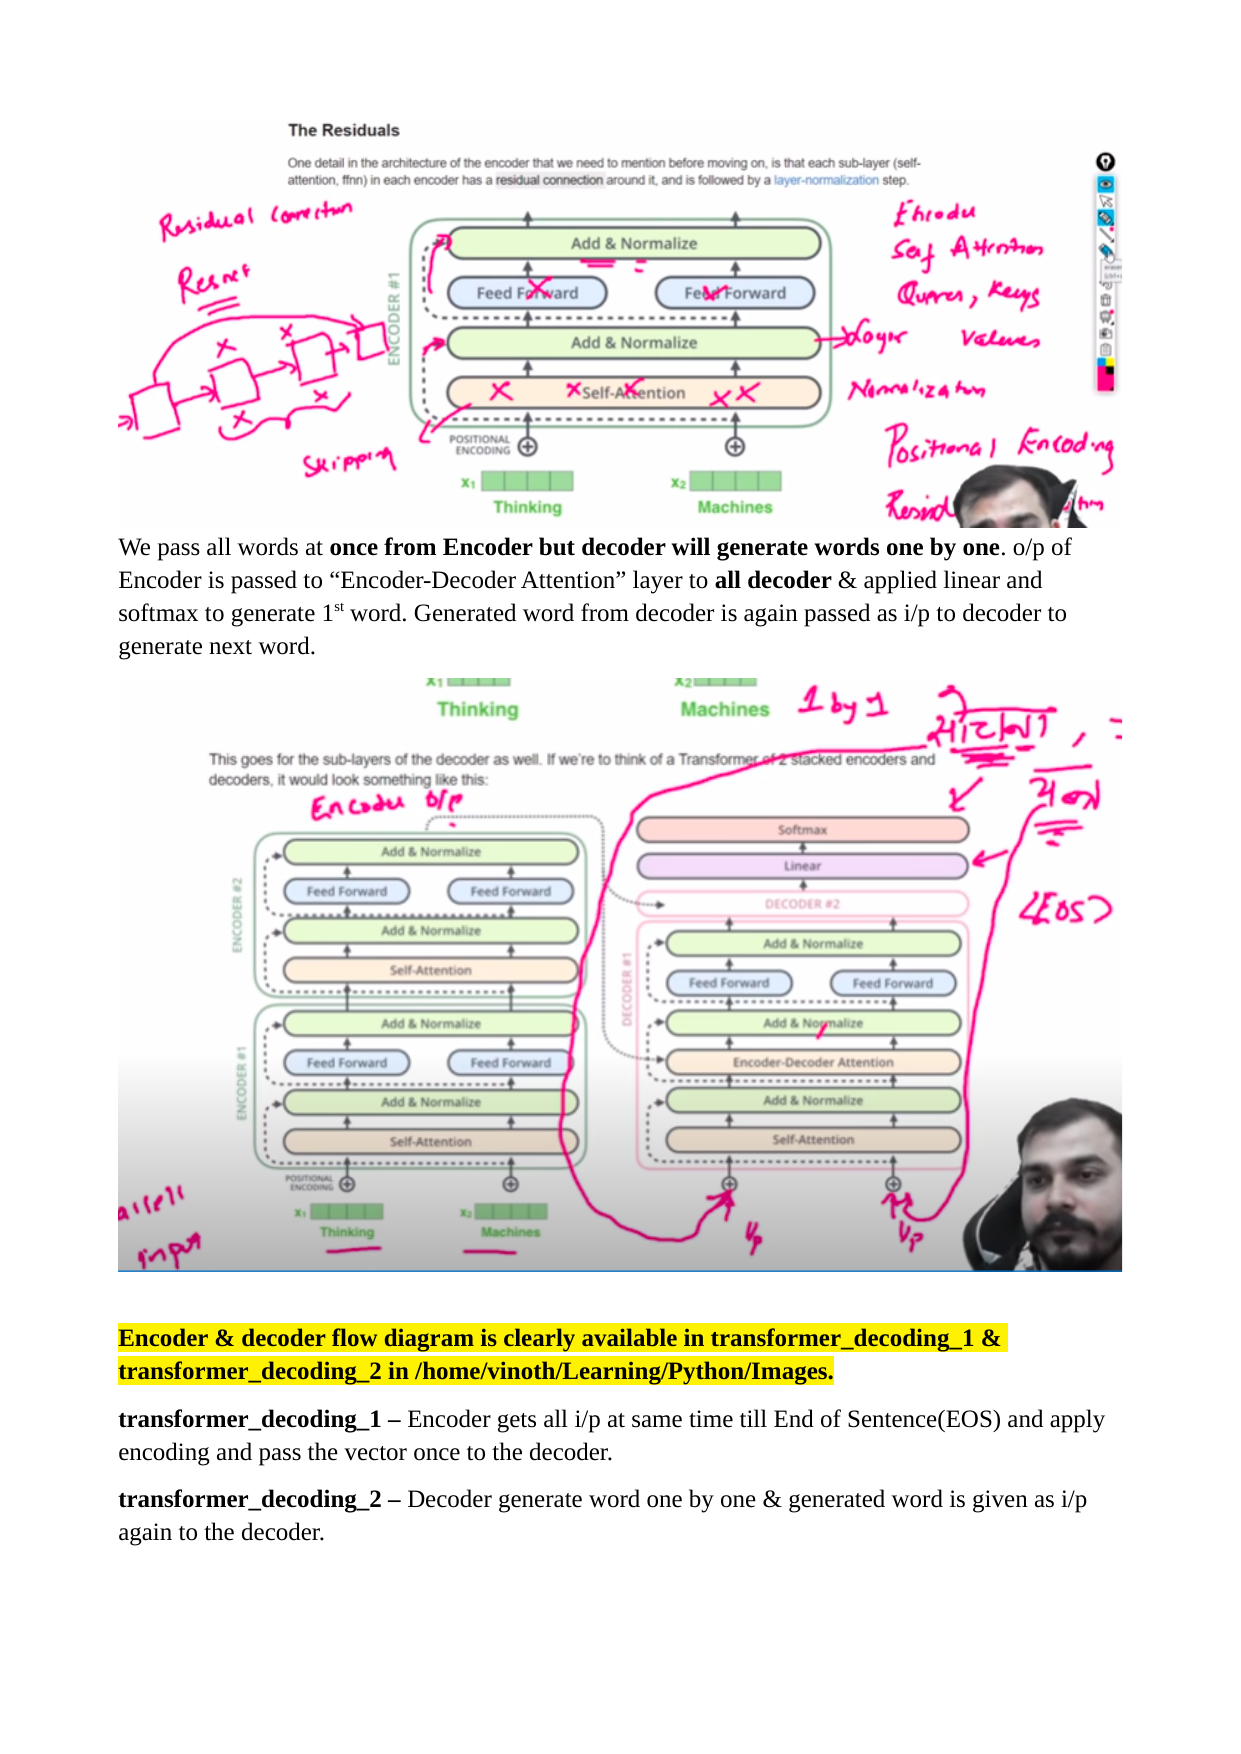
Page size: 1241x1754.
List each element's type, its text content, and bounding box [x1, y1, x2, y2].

text We pass all words at once from Encoder but decoder will generate words one by one. o/p of Encoder is passed to “Encoder-Decoder Attention” layer to all decoder & applied linear and softmax to generate 1st word. Generated word from decoder is again passed as i/p to decoder to generate next word. [118, 528, 1122, 660]
text Encoder & decoder flow diagram is clearly available in transformer_decoding_1 & transformer_decoding_2 in /home/vinoth/Learning/Python/Images. [118, 1323, 1122, 1385]
text transformer_decoding_1 – Encoder gets all i/p at same time till End of Sentence(EOS) and apply encoding and pass the vector once to the decoder. [118, 1404, 1122, 1465]
picture [118, 118, 1123, 528]
picture [118, 678, 1123, 1272]
text transformer_decoding_2 – Decoder generate word one by one & generated word is given as i/p again to the decoder. [118, 1484, 1122, 1546]
